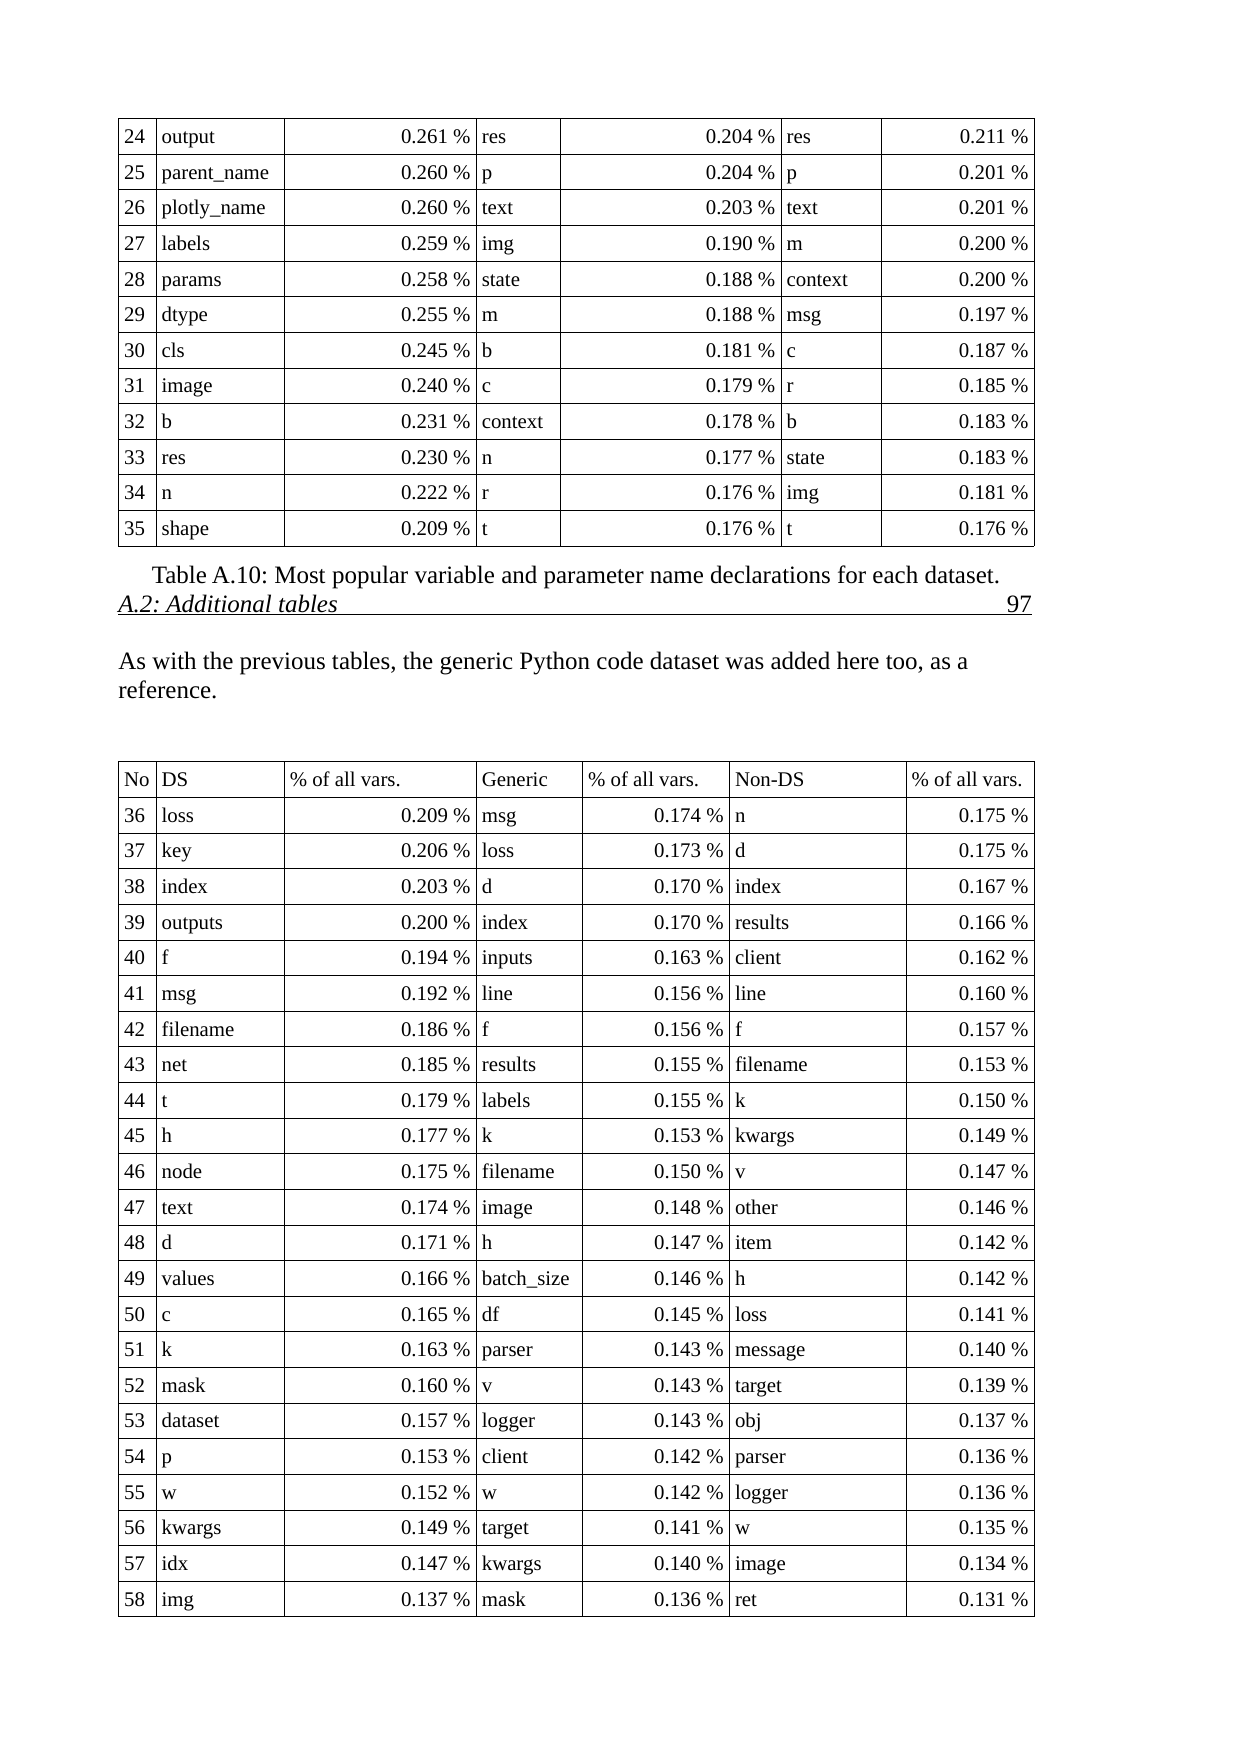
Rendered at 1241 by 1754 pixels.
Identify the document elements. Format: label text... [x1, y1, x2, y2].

table_cell 0,176 % [882, 511, 1034, 546]
table_cell 0,186 % [285, 1012, 476, 1046]
table_cell 0,200 % [882, 226, 1034, 261]
table_header No [119, 762, 156, 797]
table_cell 0,152 % [285, 1475, 476, 1509]
table_cell 0,201 % [882, 155, 1034, 189]
table_cell df [477, 1297, 582, 1331]
table_cell 0,156 % [583, 1012, 729, 1046]
table_cell index [730, 869, 906, 904]
text A.2: Additional tables 97 [118, 589, 1033, 618]
table_cell text [477, 190, 560, 225]
table_cell 35 [119, 511, 156, 546]
table_cell 54 [119, 1439, 156, 1474]
table_header DS [157, 762, 284, 797]
table_cell 41 [119, 976, 156, 1011]
table_cell b [782, 404, 881, 439]
table_cell 0,175 % [285, 1154, 476, 1189]
table_cell 0,181 % [561, 333, 781, 367]
table_header % of all vars. [583, 762, 729, 797]
table_cell image [730, 1546, 906, 1581]
table_cell f [730, 1012, 906, 1046]
table_cell 0,142 % [907, 1261, 1034, 1296]
table_cell 0,231 % [285, 404, 476, 439]
table_cell 0,206 % [285, 834, 476, 868]
table_cell parser [477, 1332, 582, 1367]
table_cell 33 [119, 440, 156, 474]
table_cell msg [477, 798, 582, 833]
table_cell img [782, 475, 881, 510]
table_cell v [730, 1154, 906, 1189]
table_cell c [782, 333, 881, 367]
table_cell 0,142 % [583, 1439, 729, 1474]
table_cell results [477, 1047, 582, 1082]
table_cell 38 [119, 869, 156, 904]
table_cell d [730, 834, 906, 868]
table_cell r [477, 475, 560, 510]
table_cell 0,141 % [907, 1297, 1034, 1331]
table_cell 49 [119, 1261, 156, 1296]
table_cell client [477, 1439, 582, 1474]
table_cell 0,137 % [285, 1582, 476, 1616]
table_cell res [477, 119, 560, 154]
table_cell kwargs [477, 1546, 582, 1581]
table_cell idx [157, 1546, 284, 1581]
table_cell p [477, 155, 560, 189]
table_cell line [477, 976, 582, 1011]
table_cell 56 [119, 1511, 156, 1545]
table_cell batch_size [477, 1261, 582, 1296]
table_cell b [477, 333, 560, 367]
table_cell 36 [119, 798, 156, 833]
table_cell context [782, 262, 881, 296]
table_cell filename [157, 1012, 284, 1046]
table_cell target [477, 1511, 582, 1545]
table_cell 0,222 % [285, 475, 476, 510]
table_cell 0,163 % [285, 1332, 476, 1367]
table_cell 25 [119, 155, 156, 189]
table_cell 0,175 % [907, 798, 1034, 833]
table_cell k [477, 1119, 582, 1153]
table_cell 30 [119, 333, 156, 367]
table_cell h [730, 1261, 906, 1296]
table_cell ret [730, 1582, 906, 1616]
table_cell key [157, 834, 284, 868]
table_cell 0,176 % [561, 511, 781, 546]
table_cell 32 [119, 404, 156, 439]
table_cell 0,230 % [285, 440, 476, 474]
table_cell 0,155 % [583, 1047, 729, 1082]
table_cell 31 [119, 369, 156, 403]
table_cell 0,176 % [561, 475, 781, 510]
table_cell 24 [119, 119, 156, 154]
table_cell obj [730, 1404, 906, 1438]
table_cell 0,209 % [285, 511, 476, 546]
table_cell 0,175 % [907, 834, 1034, 868]
table_cell 0,240 % [285, 369, 476, 403]
table_cell 0,143 % [583, 1368, 729, 1403]
table_cell index [157, 869, 284, 904]
table_cell 0,201 % [882, 190, 1034, 225]
table_cell 0,194 % [285, 941, 476, 975]
table_cell 55 [119, 1475, 156, 1509]
table_cell kwargs [730, 1119, 906, 1153]
table_cell 0,148 % [583, 1190, 729, 1224]
table_cell 34 [119, 475, 156, 510]
table_cell t [157, 1083, 284, 1118]
table_cell 26 [119, 190, 156, 225]
table_header Generic [477, 762, 582, 797]
table_cell 0,187 % [882, 333, 1034, 367]
table_cell 0,131 % [907, 1582, 1034, 1616]
table_cell 44 [119, 1083, 156, 1118]
table_cell 53 [119, 1404, 156, 1438]
table_cell 47 [119, 1190, 156, 1224]
table_cell 0,162 % [907, 941, 1034, 975]
table_cell 45 [119, 1119, 156, 1153]
table_cell 0,192 % [285, 976, 476, 1011]
table_cell 0,174 % [285, 1190, 476, 1224]
table_cell loss [477, 834, 582, 868]
table_cell c [157, 1297, 284, 1331]
table_cell 0,153 % [285, 1439, 476, 1474]
table_cell 0,160 % [907, 976, 1034, 1011]
table_cell 0,260 % [285, 190, 476, 225]
table_cell 0,165 % [285, 1297, 476, 1331]
table_cell d [157, 1226, 284, 1260]
table_cell plotly_name [157, 190, 284, 225]
table_cell 0,179 % [285, 1083, 476, 1118]
table_cell 27 [119, 226, 156, 261]
table_cell k [730, 1083, 906, 1118]
table_cell 0,136 % [907, 1475, 1034, 1509]
table_cell m [782, 226, 881, 261]
table_cell v [477, 1368, 582, 1403]
table_cell state [782, 440, 881, 474]
table_cell item [730, 1226, 906, 1260]
table_cell 57 [119, 1546, 156, 1581]
table_cell 0,258 % [285, 262, 476, 296]
table_cell n [730, 798, 906, 833]
table_cell 0,179 % [561, 369, 781, 403]
table_cell 0,167 % [907, 869, 1034, 904]
table_cell w [157, 1475, 284, 1509]
table_cell 0,185 % [882, 369, 1034, 403]
table_cell 28 [119, 262, 156, 296]
table_cell 0,157 % [907, 1012, 1034, 1046]
table_cell h [157, 1119, 284, 1153]
table_cell t [782, 511, 881, 546]
table_cell f [477, 1012, 582, 1046]
table_cell 0,156 % [583, 976, 729, 1011]
table_cell res [157, 440, 284, 474]
table_cell 0,174 % [583, 798, 729, 833]
table_cell inputs [477, 941, 582, 975]
table_cell 0,163 % [583, 941, 729, 975]
table_cell 0,190 % [561, 226, 781, 261]
table_cell 0,140 % [583, 1546, 729, 1581]
table_cell 0,170 % [583, 905, 729, 939]
table_cell loss [157, 798, 284, 833]
table_cell 42 [119, 1012, 156, 1046]
table_cell image [477, 1190, 582, 1224]
table_cell 0,149 % [907, 1119, 1034, 1153]
table_cell 0,211 % [882, 119, 1034, 154]
table_cell p [157, 1439, 284, 1474]
table_cell output [157, 119, 284, 154]
table_cell 0,188 % [561, 262, 781, 296]
table_cell 0,136 % [583, 1582, 729, 1616]
table_cell parent_name [157, 155, 284, 189]
table_cell net [157, 1047, 284, 1082]
table_cell index [477, 905, 582, 939]
table_cell 37 [119, 834, 156, 868]
table_cell 46 [119, 1154, 156, 1189]
table_cell client [730, 941, 906, 975]
table_cell logger [477, 1404, 582, 1438]
table_cell c [477, 369, 560, 403]
table_cell loss [730, 1297, 906, 1331]
table_cell dtype [157, 297, 284, 332]
table_cell 0,259 % [285, 226, 476, 261]
table_cell f [157, 941, 284, 975]
table_cell 51 [119, 1332, 156, 1367]
table_cell 0,166 % [907, 905, 1034, 939]
table_cell filename [730, 1047, 906, 1082]
table_cell target [730, 1368, 906, 1403]
table_cell 0,188 % [561, 297, 781, 332]
table_cell r [782, 369, 881, 403]
table_cell mask [157, 1368, 284, 1403]
table_cell 0,203 % [285, 869, 476, 904]
table_cell 0,140 % [907, 1332, 1034, 1367]
table_cell 0,149 % [285, 1511, 476, 1545]
table_cell 0,255 % [285, 297, 476, 332]
table_cell p [782, 155, 881, 189]
table_cell w [477, 1475, 582, 1509]
table_cell 0,147 % [907, 1154, 1034, 1189]
table_cell 43 [119, 1047, 156, 1082]
table_cell img [157, 1582, 284, 1616]
table_cell state [477, 262, 560, 296]
table_cell values [157, 1261, 284, 1296]
table_cell k [157, 1332, 284, 1367]
table_cell dataset [157, 1404, 284, 1438]
table_cell 0,150 % [907, 1083, 1034, 1118]
table_cell 0,139 % [907, 1368, 1034, 1403]
table_cell m [477, 297, 560, 332]
table_cell 0,142 % [583, 1475, 729, 1509]
table_cell t [477, 511, 560, 546]
table_cell labels [477, 1083, 582, 1118]
table_cell kwargs [157, 1511, 284, 1545]
table_cell 40 [119, 941, 156, 975]
table_cell parser [730, 1439, 906, 1474]
table_cell image [157, 369, 284, 403]
table_cell b [157, 404, 284, 439]
table_cell 48 [119, 1226, 156, 1260]
table_cell 0,171 % [285, 1226, 476, 1260]
table_cell msg [157, 976, 284, 1011]
table_cell 29 [119, 297, 156, 332]
table_cell 0,157 % [285, 1404, 476, 1438]
table_cell 0,134 % [907, 1546, 1034, 1581]
table_cell 0,153 % [583, 1119, 729, 1153]
table_cell n [477, 440, 560, 474]
table_cell line [730, 976, 906, 1011]
table_cell d [477, 869, 582, 904]
table_cell 0,173 % [583, 834, 729, 868]
table_header % of all vars. [285, 762, 476, 797]
table_cell 0,185 % [285, 1047, 476, 1082]
table_cell n [157, 475, 284, 510]
table_cell 0,141 % [583, 1511, 729, 1545]
table_cell 0,209 % [285, 798, 476, 833]
table_cell 0,260 % [285, 155, 476, 189]
table_cell 0,204 % [561, 119, 781, 154]
table_cell text [157, 1190, 284, 1224]
table_cell 0,142 % [907, 1226, 1034, 1260]
table_cell shape [157, 511, 284, 546]
table_cell 0,200 % [285, 905, 476, 939]
table_cell 0,261 % [285, 119, 476, 154]
table_cell 0,155 % [583, 1083, 729, 1118]
table_cell 0,137 % [907, 1404, 1034, 1438]
table_cell 0,136 % [907, 1439, 1034, 1474]
table_cell params [157, 262, 284, 296]
table_cell other [730, 1190, 906, 1224]
table_cell 50 [119, 1297, 156, 1331]
table_cell 0,183 % [882, 440, 1034, 474]
table_cell logger [730, 1475, 906, 1509]
table_cell 0,146 % [583, 1261, 729, 1296]
table_header % of all vars. [907, 762, 1034, 797]
table_cell 0,145 % [583, 1297, 729, 1331]
table_cell 0,204 % [561, 155, 781, 189]
text As with the previous tables, the generic Python code dataset was added here too, as a reference. [118, 646, 1033, 704]
table_cell 0,177 % [561, 440, 781, 474]
table_cell text [782, 190, 881, 225]
table_cell h [477, 1226, 582, 1260]
table_cell 0,177 % [285, 1119, 476, 1153]
table_cell 0,183 % [882, 404, 1034, 439]
table_cell node [157, 1154, 284, 1189]
table_cell 0,181 % [882, 475, 1034, 510]
table_cell 58 [119, 1582, 156, 1616]
table_cell msg [782, 297, 881, 332]
table_cell 0,200 % [882, 262, 1034, 296]
table_cell 0,153 % [907, 1047, 1034, 1082]
table_cell 0,170 % [583, 869, 729, 904]
table_cell 0,178 % [561, 404, 781, 439]
table_cell outputs [157, 905, 284, 939]
table_cell 0,197 % [882, 297, 1034, 332]
table_cell 0,143 % [583, 1332, 729, 1367]
table_cell 0,203 % [561, 190, 781, 225]
table_cell 0,150 % [583, 1154, 729, 1189]
table_cell 0,143 % [583, 1404, 729, 1438]
table_cell labels [157, 226, 284, 261]
table_cell filename [477, 1154, 582, 1189]
table_cell 39 [119, 905, 156, 939]
table_cell results [730, 905, 906, 939]
table_cell 0,147 % [583, 1226, 729, 1260]
table_header Non-DS [730, 762, 906, 797]
table_cell 0,245 % [285, 333, 476, 367]
table_cell cls [157, 333, 284, 367]
table_cell 52 [119, 1368, 156, 1403]
table_cell 0,166 % [285, 1261, 476, 1296]
table_cell res [782, 119, 881, 154]
table_cell message [730, 1332, 906, 1367]
table_cell 0,147 % [285, 1546, 476, 1581]
table_cell context [477, 404, 560, 439]
text Table A.10: Most popular variable and parameter name declarations for each dataset. [118, 560, 1033, 589]
table_cell 0,146 % [907, 1190, 1034, 1224]
table_cell img [477, 226, 560, 261]
table_cell 0,160 % [285, 1368, 476, 1403]
table_cell mask [477, 1582, 582, 1616]
table_cell 0,135 % [907, 1511, 1034, 1545]
table_cell w [730, 1511, 906, 1545]
